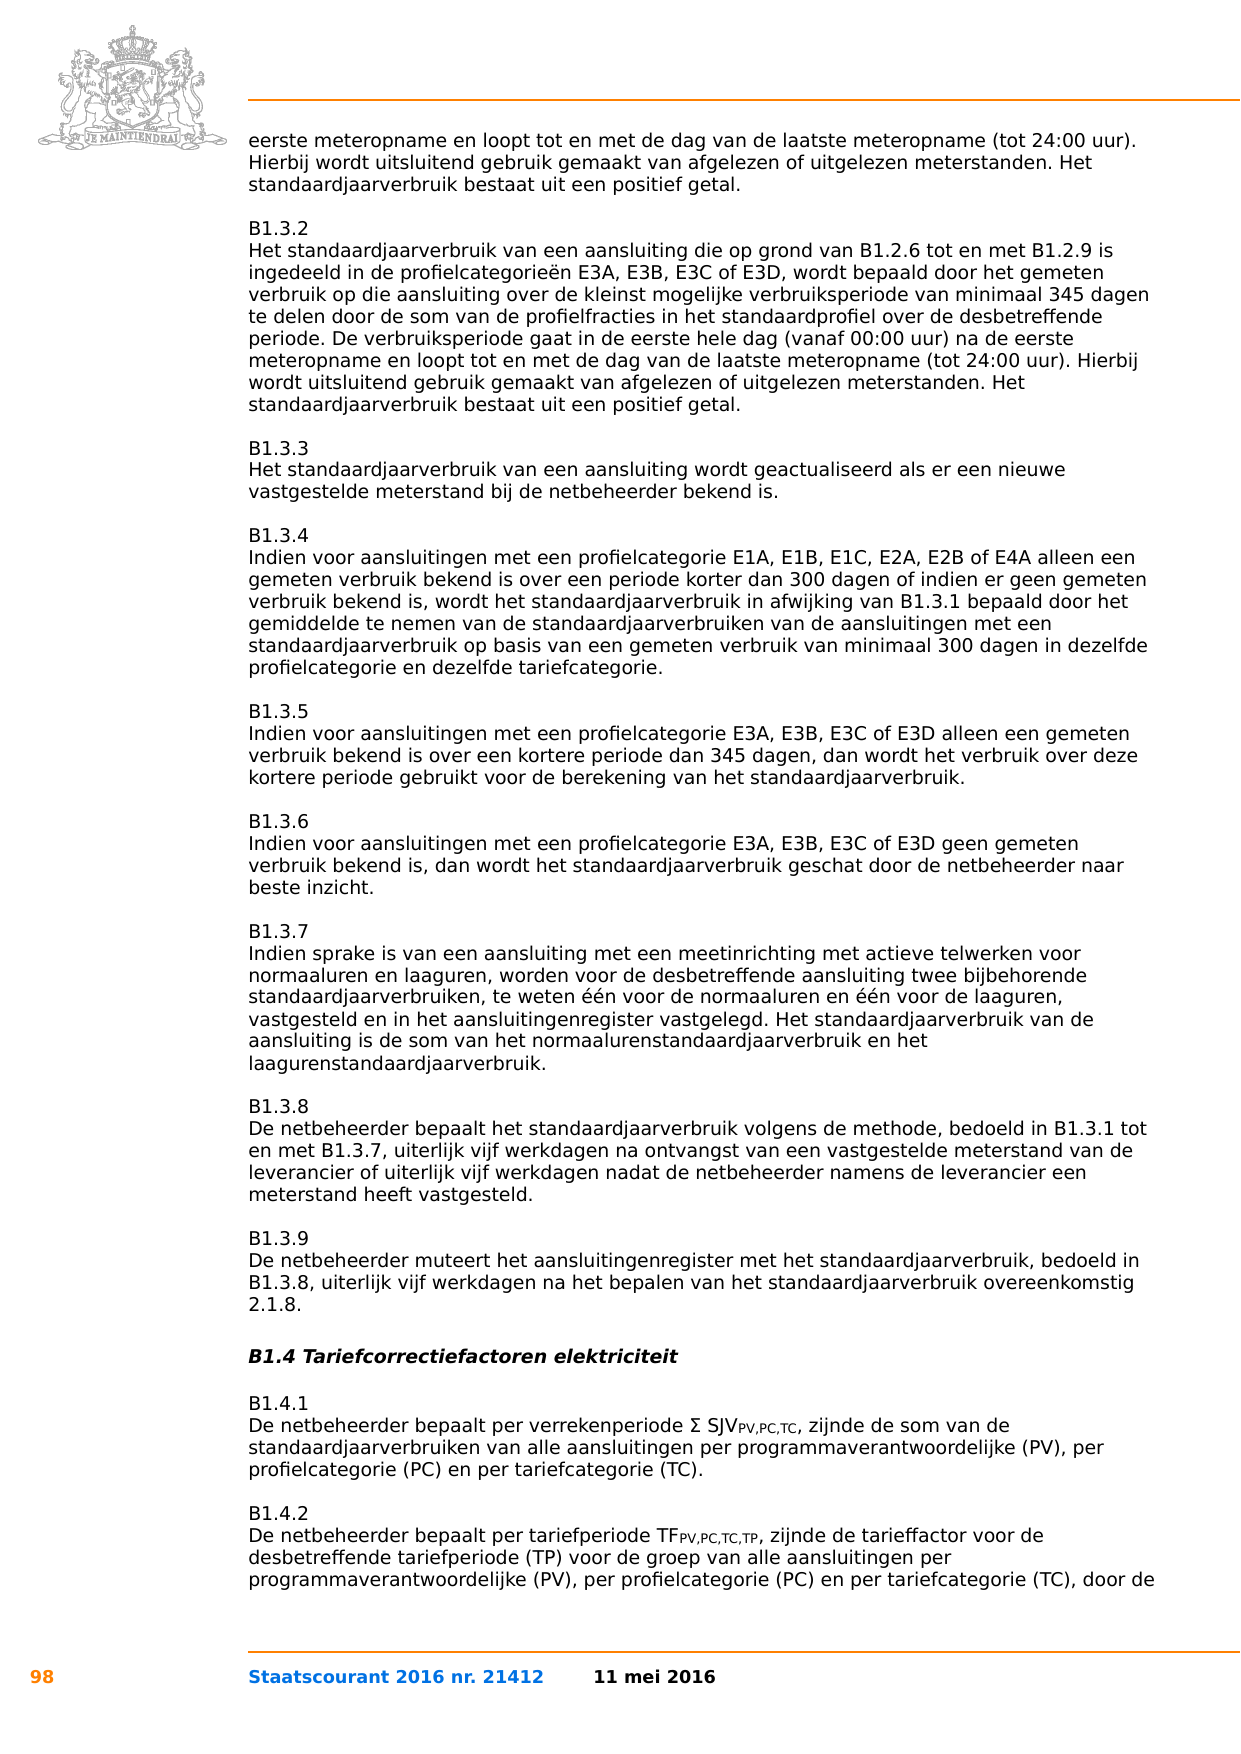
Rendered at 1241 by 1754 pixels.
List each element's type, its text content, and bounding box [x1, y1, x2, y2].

text B1.3.5 [248, 701, 1163, 723]
text Indien voor aansluitingen met een profielcategorie E3A, E3B, E3C of E3D geen gemeten verbruik bekend is, dan wordt het standaardjaarverbruik geschat door de netbeheerder naar beste inzicht. [248, 833, 1163, 899]
subtitle B1.4 Tariefcorrectiefactoren elektriciteit [248, 1346, 1163, 1368]
text Het standaardjaarverbruik van een aansluiting die op grond van B1.2.6 tot en met B1.2.9 is ingedeeld in de profielcategorieën E3A, E3B, E3C of E3D, wordt bepaald door het gemeten verbruik op die aansluiting over de kleinst mogelijke verbruiksperiode van minimaal 345 dagen te delen door de som van de profielfracties in het standaardprofiel over de desbetreffende periode. De verbruiksperiode gaat in de eerste hele dag (vanaf 00:00 uur) na de eerste meteropname en loopt tot en met de dag van de laatste meteropname (tot 24:00 uur). Hierbij wordt uitsluitend gebruik gemaakt van afgelezen of uitgelezen meterstanden. Het standaardjaarverbruik bestaat uit een positief getal. [248, 240, 1163, 416]
text B1.3.7 [248, 921, 1163, 942]
text Indien voor aansluitingen met een profielcategorie E3A, E3B, E3C of E3D alleen een gemeten verbruik bekend is over een kortere periode dan 345 dagen, dan wordt het verbruik over deze kortere periode gebruikt voor de berekening van het standaardjaarverbruik. [248, 723, 1163, 789]
picture [38, 25, 227, 150]
text Indien voor aansluitingen met een profielcategorie E1A, E1B, E1C, E2A, E2B of E4A alleen een gemeten verbruik bekend is over een periode korter dan 300 dagen of indien er geen gemeten verbruik bekend is, wordt het standaardjaarverbruik in afwijking van B1.3.1 bepaald door het gemiddelde te nemen van de standaardjaarverbruiken van de aansluitingen met een standaardjaarverbruik op basis van een gemeten verbruik van minimaal 300 dagen in dezelfde profielcategorie en dezelfde tariefcategorie. [248, 547, 1163, 679]
text B1.3.3 [248, 437, 1163, 459]
text De netbeheerder bepaalt per tariefperiode TFPV,PC,TC,TP, zijnde de tarieffactor voor de desbetreffende tariefperiode (TP) voor de groep van alle aansluitingen per programmaverantwoordelijke (PV), per profielcategorie (PC) en per tariefcategorie (TC), door de [248, 1525, 1163, 1591]
text Het standaardjaarverbruik van een aansluiting wordt geactualiseerd als er een nieuwe vastgestelde meterstand bij de netbeheerder bekend is. [248, 459, 1163, 503]
text Indien sprake is van een aansluiting met een meetinrichting met actieve telwerken voor normaaluren en laaguren, worden voor de desbetreffende aansluiting twee bijbehorende standaardjaarverbruiken, te weten één voor de normaaluren en één voor de laaguren, vastgesteld en in het aansluitingenregister vastgelegd. Het standaardjaarverbruik van de aansluiting is de som van het normaalurenstandaardjaarverbruik en het laagurenstandaardjaarverbruik. [248, 942, 1163, 1074]
text B1.3.8 [248, 1096, 1163, 1118]
text De netbeheerder muteert het aansluitingenregister met het standaardjaarverbruik, bedoeld in B1.3.8, uiterlijk vijf werkdagen na het bepalen van het standaardjaarverbruik overeenkomstig 2.1.8. [248, 1250, 1163, 1316]
text B1.3.2 [248, 218, 1163, 240]
text B1.3.6 [248, 811, 1163, 833]
text De netbeheerder bepaalt per verrekenperiode Σ SJVPV,PC,TC, zijnde de som van de standaardjaarverbruiken van alle aansluitingen per programmaverantwoordelijke (PV), per profielcategorie (PC) en per tariefcategorie (TC). [248, 1415, 1163, 1481]
text De netbeheerder bepaalt het standaardjaarverbruik volgens de methode, bedoeld in B1.3.1 tot en met B1.3.7, uiterlijk vijf werkdagen na ontvangst van een vastgestelde meterstand van de leverancier of uiterlijk vijf werkdagen nadat de netbeheerder namens de leverancier een meterstand heeft vastgesteld. [248, 1118, 1163, 1206]
text B1.3.4 [248, 525, 1163, 547]
text B1.4.1 [248, 1393, 1163, 1415]
text B1.3.9 [248, 1228, 1163, 1250]
text B1.4.2 [248, 1503, 1163, 1525]
text eerste meteropname en loopt tot en met de dag van de laatste meteropname (tot 24:00 uur). Hierbij wordt uitsluitend gebruik gemaakt van afgelezen of uitgelezen meterstanden. Het standaardjaarverbruik bestaat uit een positief getal. [248, 130, 1163, 196]
